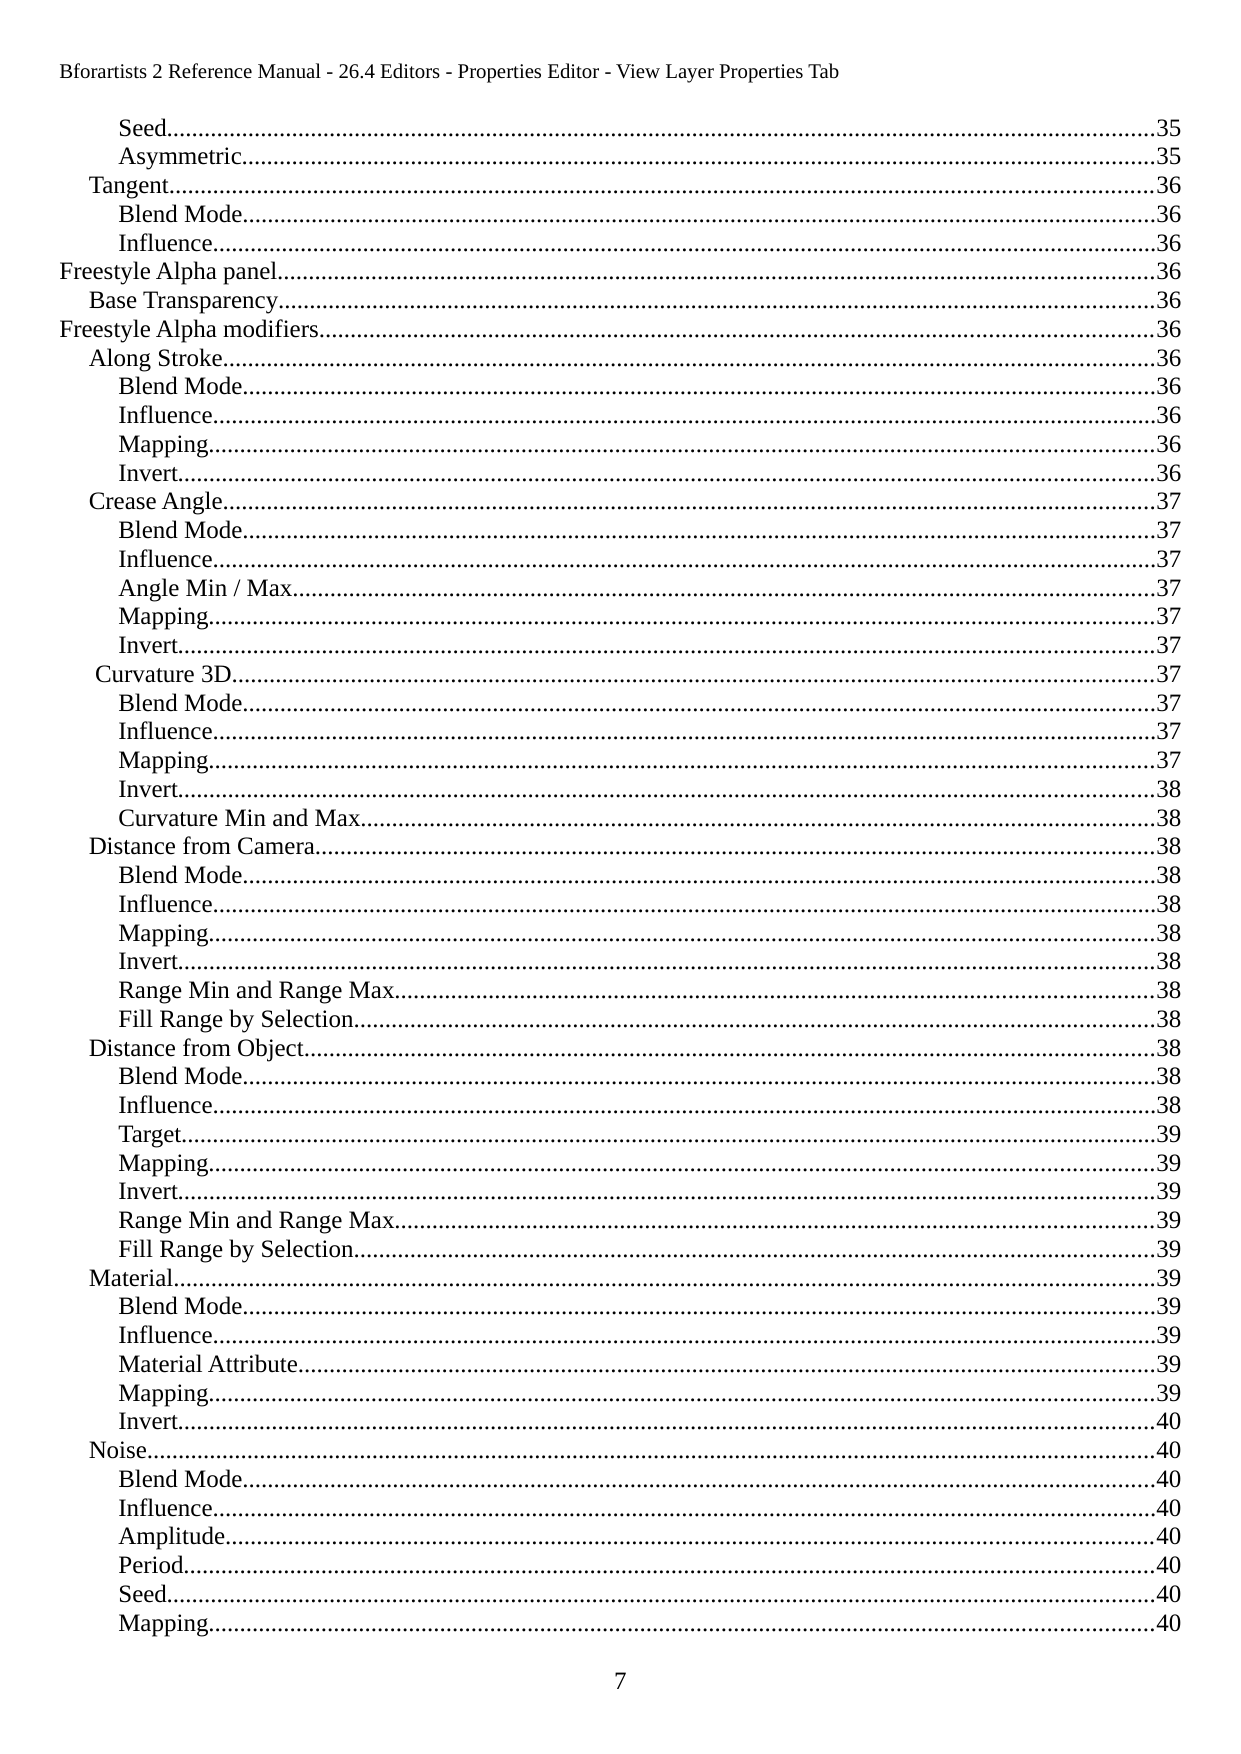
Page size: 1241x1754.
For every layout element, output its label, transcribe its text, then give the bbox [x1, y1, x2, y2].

text Mapping 37 [118, 745, 1181, 774]
text Blend Mode 40 [118, 1464, 1181, 1493]
text Mapping 37 [118, 601, 1181, 630]
text Mapping 40 [118, 1608, 1181, 1636]
text Invert 39 [118, 1176, 1181, 1205]
text Distance from Camera 38 [88, 831, 1181, 860]
text Period 40 [118, 1550, 1181, 1579]
text Target 39 [118, 1119, 1181, 1148]
text Mapping 38 [118, 918, 1181, 946]
text Influence 38 [118, 1090, 1181, 1119]
text Blend Mode 36 [118, 371, 1181, 400]
text Curvature 3D 37 [88, 659, 1181, 688]
text Blend Mode 39 [118, 1291, 1181, 1320]
text Blend Mode 36 [118, 199, 1181, 228]
text Invert 36 [118, 458, 1181, 486]
text Invert 38 [118, 774, 1181, 803]
text Blend Mode 37 [118, 515, 1181, 544]
text Range Min and Range Max 39 [118, 1205, 1181, 1234]
text Angle Min / Max 37 [118, 573, 1181, 601]
text Blend Mode 38 [118, 1061, 1181, 1090]
text Invert 40 [118, 1406, 1181, 1435]
text Noise 40 [88, 1435, 1181, 1464]
text Influence 38 [118, 889, 1181, 918]
text Fill Range by Selection 39 [118, 1234, 1181, 1263]
text Freestyle Alpha panel 36 [59, 256, 1181, 285]
text Influence 40 [118, 1493, 1181, 1521]
text Influence 36 [118, 400, 1181, 429]
text Material Attribute 39 [118, 1349, 1181, 1378]
text Seed 35 [118, 113, 1181, 141]
text Invert 38 [118, 946, 1181, 975]
text Along Stroke 36 [88, 343, 1181, 371]
text Mapping 39 [118, 1378, 1181, 1406]
text Mapping 36 [118, 429, 1181, 458]
text Influence 37 [118, 716, 1181, 745]
text Mapping 39 [118, 1148, 1181, 1176]
text Invert 37 [118, 630, 1181, 659]
text Material 39 [88, 1263, 1181, 1291]
text Range Min and Range Max 38 [118, 975, 1181, 1004]
text Distance from Object 38 [88, 1033, 1181, 1061]
text Seed 40 [118, 1579, 1181, 1608]
text Crease Angle 37 [88, 486, 1181, 515]
text Curvature Min and Max 38 [118, 803, 1181, 831]
text Blend Mode 38 [118, 860, 1181, 889]
text Influence 36 [118, 228, 1181, 256]
text Influence 37 [118, 544, 1181, 573]
text Influence 39 [118, 1320, 1181, 1349]
text Tangent 36 [88, 170, 1181, 199]
text Fill Range by Selection 38 [118, 1004, 1181, 1033]
text Base Transparency 36 [88, 285, 1181, 314]
text Blend Mode 37 [118, 688, 1181, 716]
text Amplitude 40 [118, 1521, 1181, 1550]
text Asymmetric 35 [118, 141, 1181, 170]
text Freestyle Alpha modifiers 36 [59, 314, 1181, 343]
